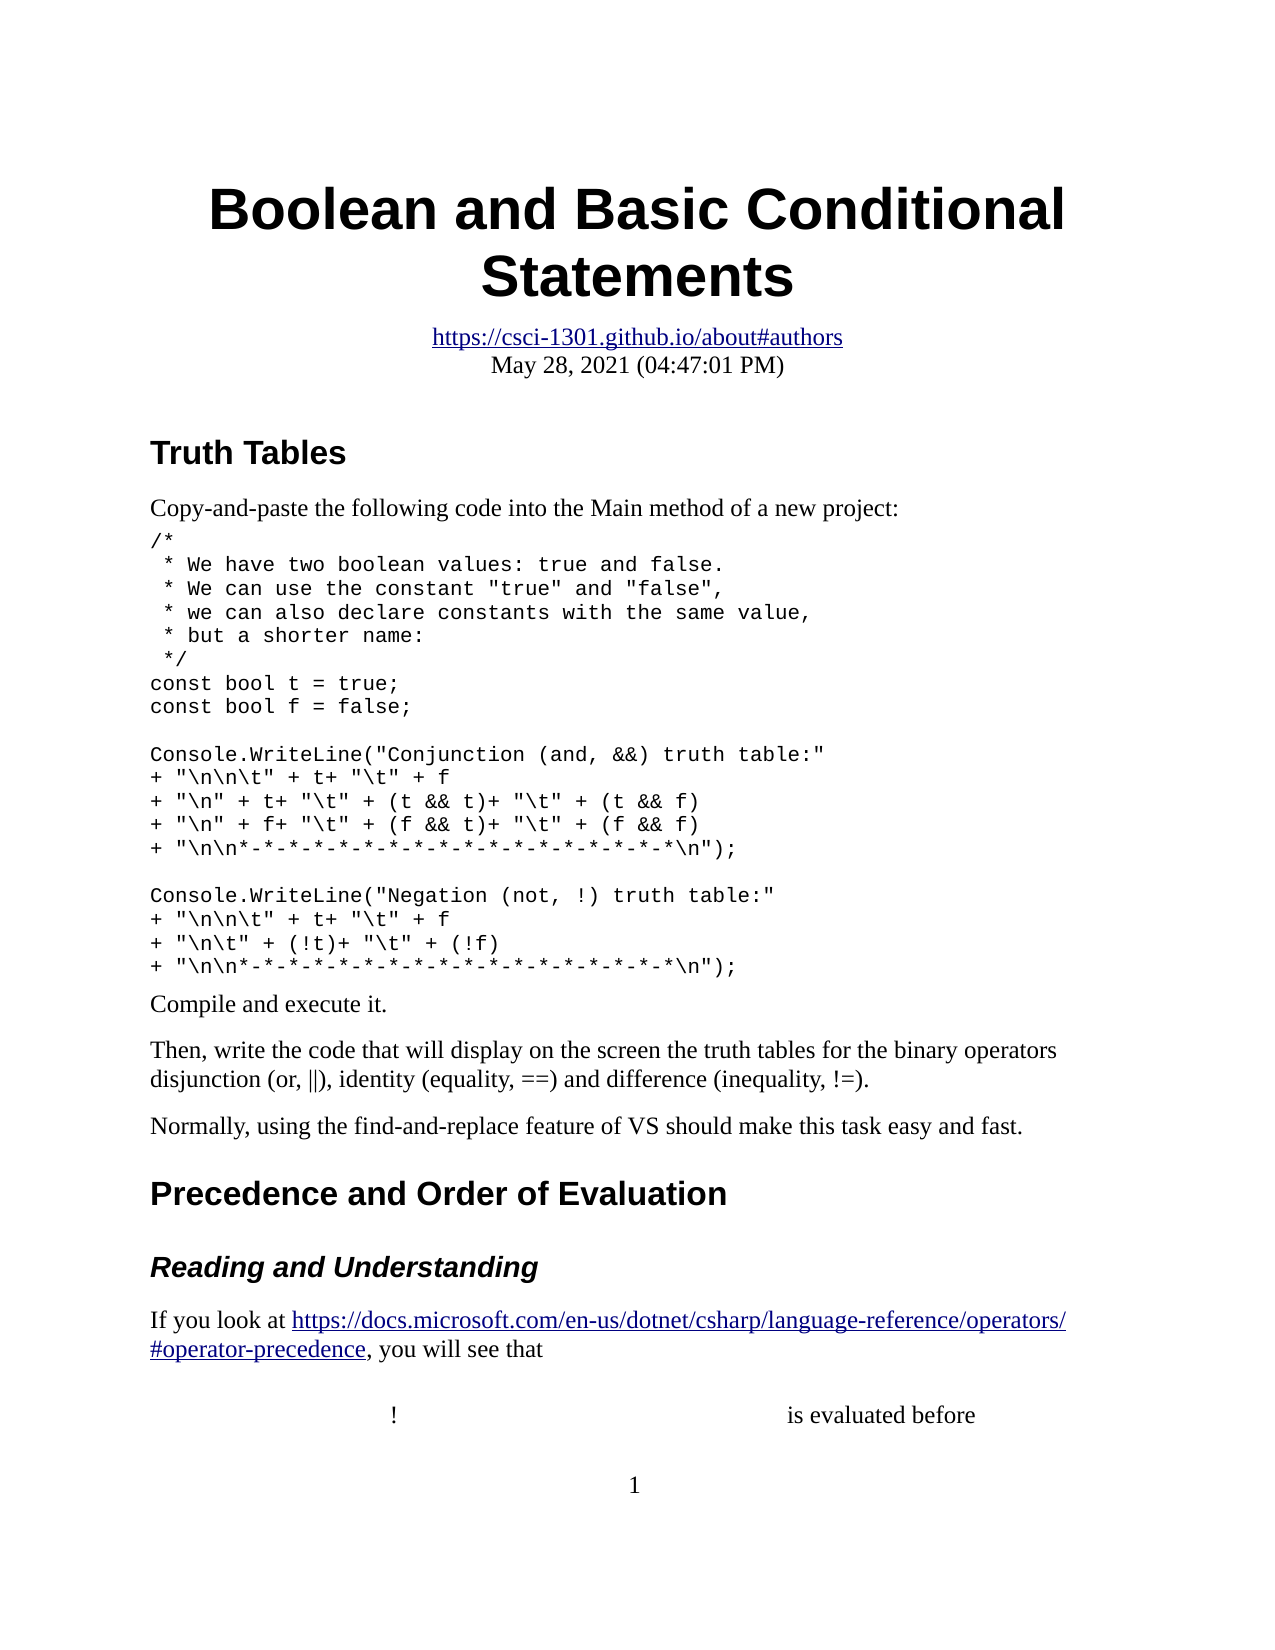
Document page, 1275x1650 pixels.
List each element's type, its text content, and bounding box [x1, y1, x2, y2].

text Copy-and-paste the following code into the Main method of a new project: [150, 493, 1125, 522]
subtitle Precedence and Order of Evaluation [150, 1174, 1125, 1212]
text If you look at https://docs.microsoft.com/en-us/dotnet/csharp/language-reference/operators/#operator-precedence, you will see that [150, 1305, 1125, 1362]
text May 28, 2021 (04:47:01 PM) [150, 350, 1125, 379]
title Boolean and Basic Conditional Statements [150, 175, 1125, 309]
table_cell is evaluated before [638, 1400, 1125, 1429]
text + "\n\n*-*-*-*-*-*-*-*-*-*-*-*-*-*-*-*-*-*\n"); [150, 838, 1125, 862]
subtitle Reading and Understanding [150, 1250, 1125, 1283]
text Compile and execute it. [150, 989, 1125, 1018]
text https://csci-1301.github.io/about#authors [150, 322, 1125, 350]
text const bool t = true; [150, 673, 1125, 696]
text + "\n\t" + (!t)+ "\t" + (!f) [150, 933, 1125, 956]
table_header [638, 1371, 1125, 1400]
text /* [150, 531, 1125, 554]
text Normally, using the find-and-replace feature of VS should make this task easy and fast. [150, 1111, 1125, 1140]
text * We can use the constant "true" and "false", [150, 578, 1125, 602]
text + "\n\n*-*-*-*-*-*-*-*-*-*-*-*-*-*-*-*-*-*\n"); [150, 956, 1125, 980]
text + "\n" + t+ "\t" + (t && t)+ "\t" + (t && f) [150, 791, 1125, 814]
text */ [150, 649, 1125, 673]
text * but a shorter name: [150, 625, 1125, 649]
text Console.WriteLine("Negation (not, !) truth table:" [150, 885, 1125, 909]
table_cell ! [150, 1400, 637, 1429]
text + "\n" + f+ "\t" + (f && t)+ "\t" + (f && f) [150, 814, 1125, 838]
text * We have two boolean values: true and false. [150, 554, 1125, 578]
text Then, write the code that will display on the screen the truth tables for the binary operators disjunction (or, ||), identity (equality, ==) and difference (inequality, !=). [150, 1036, 1125, 1093]
text + "\n\n\t" + t+ "\t" + f [150, 909, 1125, 933]
text * we can also declare constants with the same value, [150, 602, 1125, 625]
text const bool f = false; [150, 696, 1125, 720]
table_header [150, 1371, 637, 1400]
text + "\n\n\t" + t+ "\t" + f [150, 767, 1125, 791]
subtitle Truth Tables [150, 433, 1125, 472]
text Console.WriteLine("Conjunction (and, &&) truth table:" [150, 743, 1125, 767]
